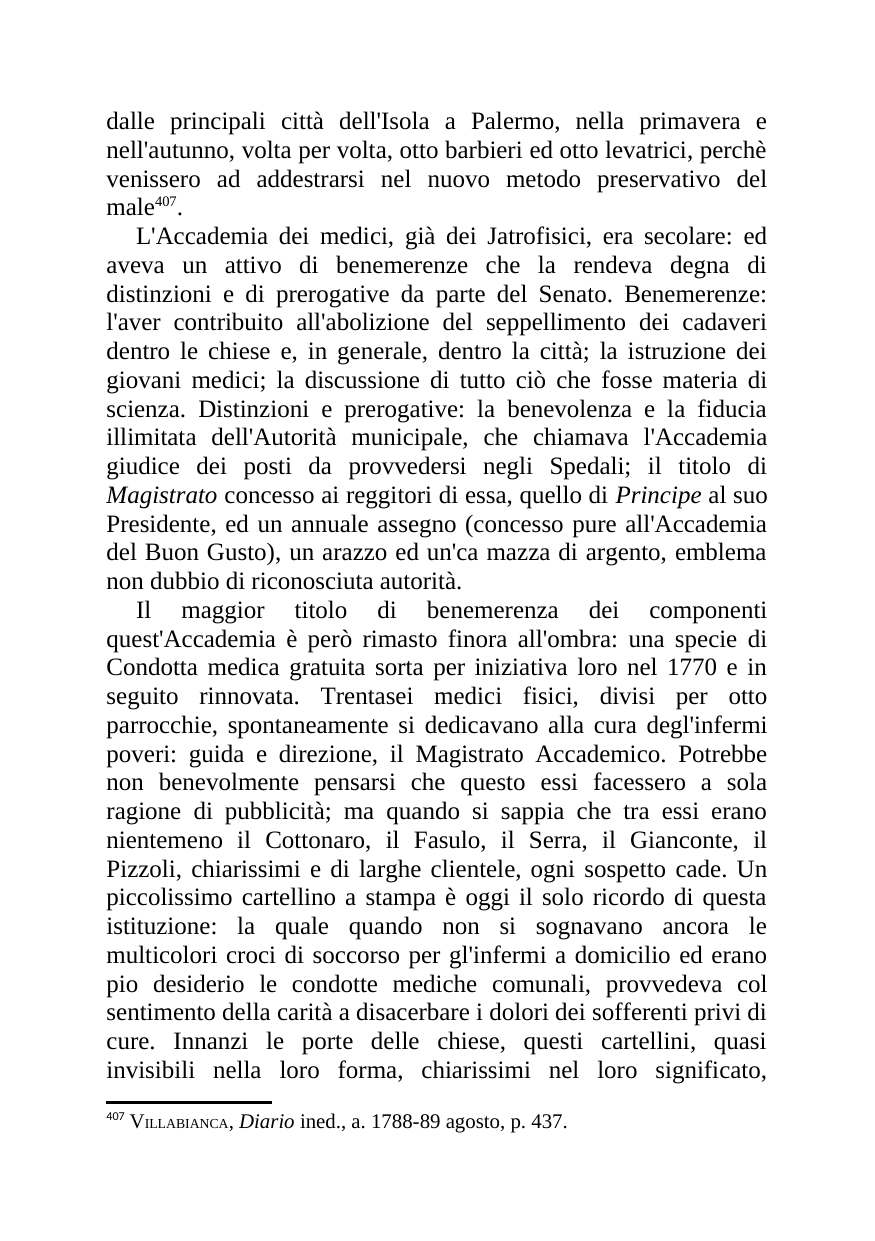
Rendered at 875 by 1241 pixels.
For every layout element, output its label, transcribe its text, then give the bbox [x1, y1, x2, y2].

text Villabianca, Diario ined., a. 1788-89 agosto, p. 437. [106, 1108, 768, 1134]
text L'Accademia dei medici, già dei Jatrofisici, era secolare: ed aveva un attivo di benemerenze che la rendeva degna di distinzioni e di prerogative da parte del Senato. Benemerenze: l'aver contribuito all'abolizione del seppellimento dei cadaveri dentro le chiese e, in generale, dentro la città; la istruzione dei giovani medici; la discussione di tutto ciò che fosse materia di scienza. Distinzioni e prerogative: la benevolenza e la fiducia illimitata dell'Autorità municipale, che chiamava l'Accademia giudice dei posti da provvedersi negli Spedali; il titolo di Magistrato concesso ai reggitori di essa, quello di Principe al suo Presidente, ed un annuale assegno (concesso pure all'Accademia del Buon Gusto), un arazzo ed un'ca mazza di argento, emblema non dubbio di riconosciuta autorità. [106, 221, 768, 595]
text dalle principali città dell'Isola a Palermo, nella primavera e nell'autunno, volta per volta, otto barbieri ed otto levatrici, perchè venissero ad addestrarsi nel nuovo metodo preservativo del male. [106, 106, 768, 221]
text Il maggior titolo di benemerenza dei componenti quest'Accademia è però rimasto finora all'ombra: una specie di Condotta medica gratuita sorta per iniziativa loro nel 1770 e in seguito rinnovata. Trentasei medici fisici, divisi per otto parrocchie, spontaneamente si dedicavano alla cura degl'infermi poveri: guida e direzione, il Magistrato Accademico. Potrebbe non benevolmente pensarsi che questo essi facessero a sola ragione di pubblicità; ma quando si sappia che tra essi erano nientemeno il Cottonaro, il Fasulo, il Serra, il Gianconte, il Pizzoli, chiarissimi e di larghe clientele, ogni sospetto cade. Un piccolissimo cartellino a stampa è oggi il solo ricordo di questa istituzione: la quale quando non si sognavano ancora le multicolori croci di soccorso per gl'infermi a domicilio ed erano pio desiderio le condotte mediche comunali, provvedeva col sentimento della carità a disacerbare i dolori dei sofferenti privi di cure. Innanzi le porte delle chiese, questi cartellini, quasi invisibili nella loro forma, chiarissimi nel loro significato, [106, 595, 768, 1084]
